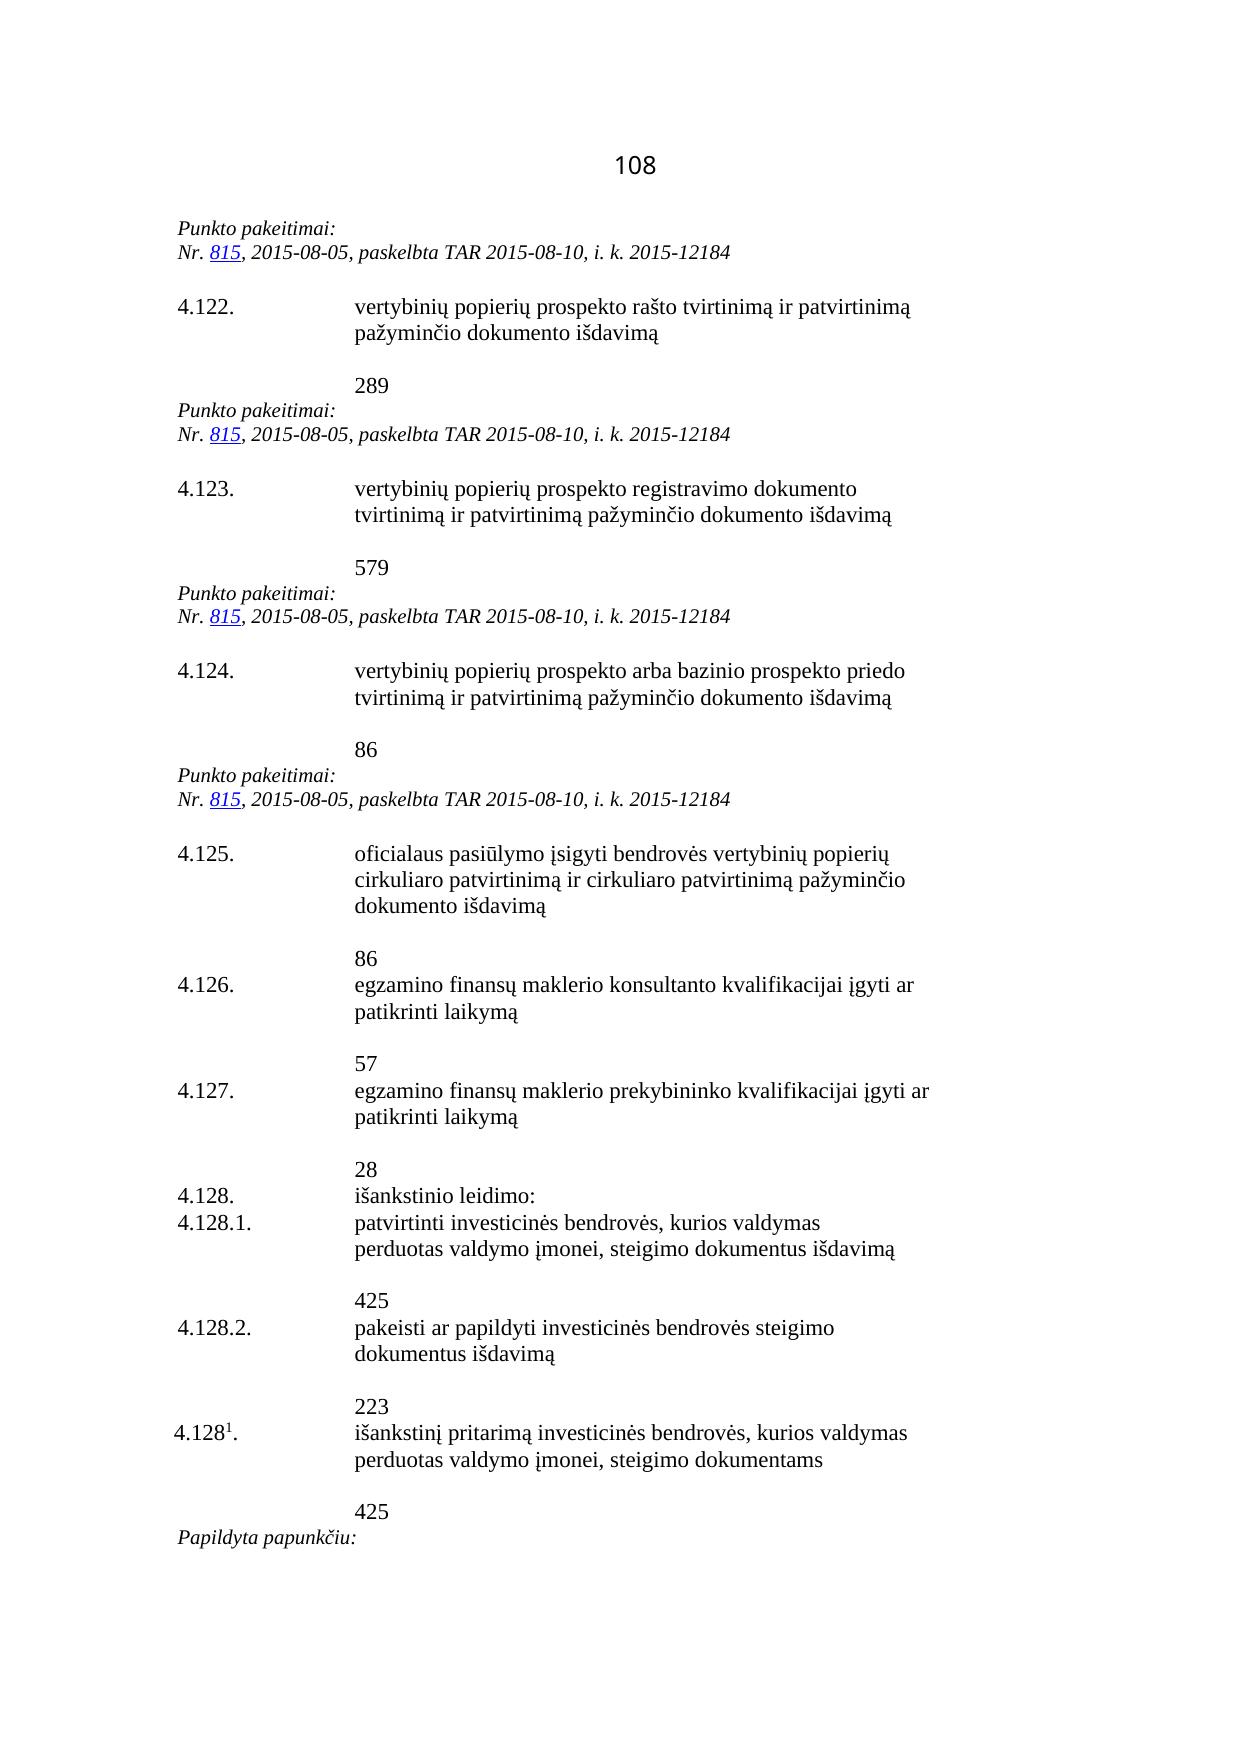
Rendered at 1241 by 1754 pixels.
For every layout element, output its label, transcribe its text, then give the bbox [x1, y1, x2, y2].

text 4.123. vertybinių popierių prospekto registravimo dokumento [177, 475, 945, 501]
text 4.122. vertybinių popierių prospekto rašto tvirtinimą ir patvirtinimą [177, 293, 945, 319]
text 4.124. vertybinių popierių prospekto arba bazinio prospekto priedo [177, 657, 945, 684]
text Nr. 815, 2015-08-05, paskelbta TAR 2015-08-10, i. k. 2015-12184 [177, 422, 1093, 446]
text Punkto pakeitimai: [177, 580, 1093, 604]
text Punkto pakeitimai: [177, 763, 1093, 787]
text Nr. 815, 2015-08-05, paskelbta TAR 2015-08-10, i. k. 2015-12184 [177, 604, 1093, 628]
text Nr. 815, 2015-08-05, paskelbta TAR 2015-08-10, i. k. 2015-12184 [177, 787, 1093, 811]
text 4.128.2. pakeisti ar papildyti investicinės bendrovės steigimo dokumentus išdavimą 223 [177, 1314, 916, 1419]
text Punkto pakeitimai: [177, 216, 1093, 240]
text 4.126. egzamino finansų maklerio konsultanto kvalifikacijai įgyti ar [177, 971, 945, 998]
text patikrinti laikymą 57 [354, 998, 945, 1077]
text 4.125. oficialaus pasiūlymo įsigyti bendrovės vertybinių popierių [177, 839, 945, 866]
text Nr. 815, 2015-08-05, paskelbta TAR 2015-08-10, i. k. 2015-12184 [177, 240, 1093, 264]
text tvirtinimą ir patvirtinimą pažyminčio dokumento išdavimą 579 [354, 501, 945, 580]
text dokumento išdavimą 86 [354, 892, 945, 971]
text pažyminčio dokumento išdavimą 289 [354, 319, 945, 398]
text patikrinti laikymą 28 [354, 1103, 945, 1182]
text 4.127. egzamino finansų maklerio prekybininko kvalifikacijai įgyti ar [177, 1077, 945, 1103]
text 4.128. išankstinio leidimo: [177, 1182, 916, 1208]
text 4.128.1. patvirtinti investicinės bendrovės, kurios valdymas perduotas valdymo įmonei, steigimo dokumentus išdavimą 425 [177, 1208, 916, 1314]
text Punkto pakeitimai: [177, 398, 1093, 422]
text 4.1281. išankstinį pritarimą investicinės bendrovės, kurios valdymas perduotas valdymo įmonei, steigimo dokumentams 425 [174, 1419, 916, 1525]
text Papildyta papunkčiu: [177, 1525, 1093, 1549]
text tvirtinimą ir patvirtinimą pažyminčio dokumento išdavimą 86 [354, 684, 945, 763]
text cirkuliaro patvirtinimą ir cirkuliaro patvirtinimą pažyminčio [354, 866, 945, 892]
